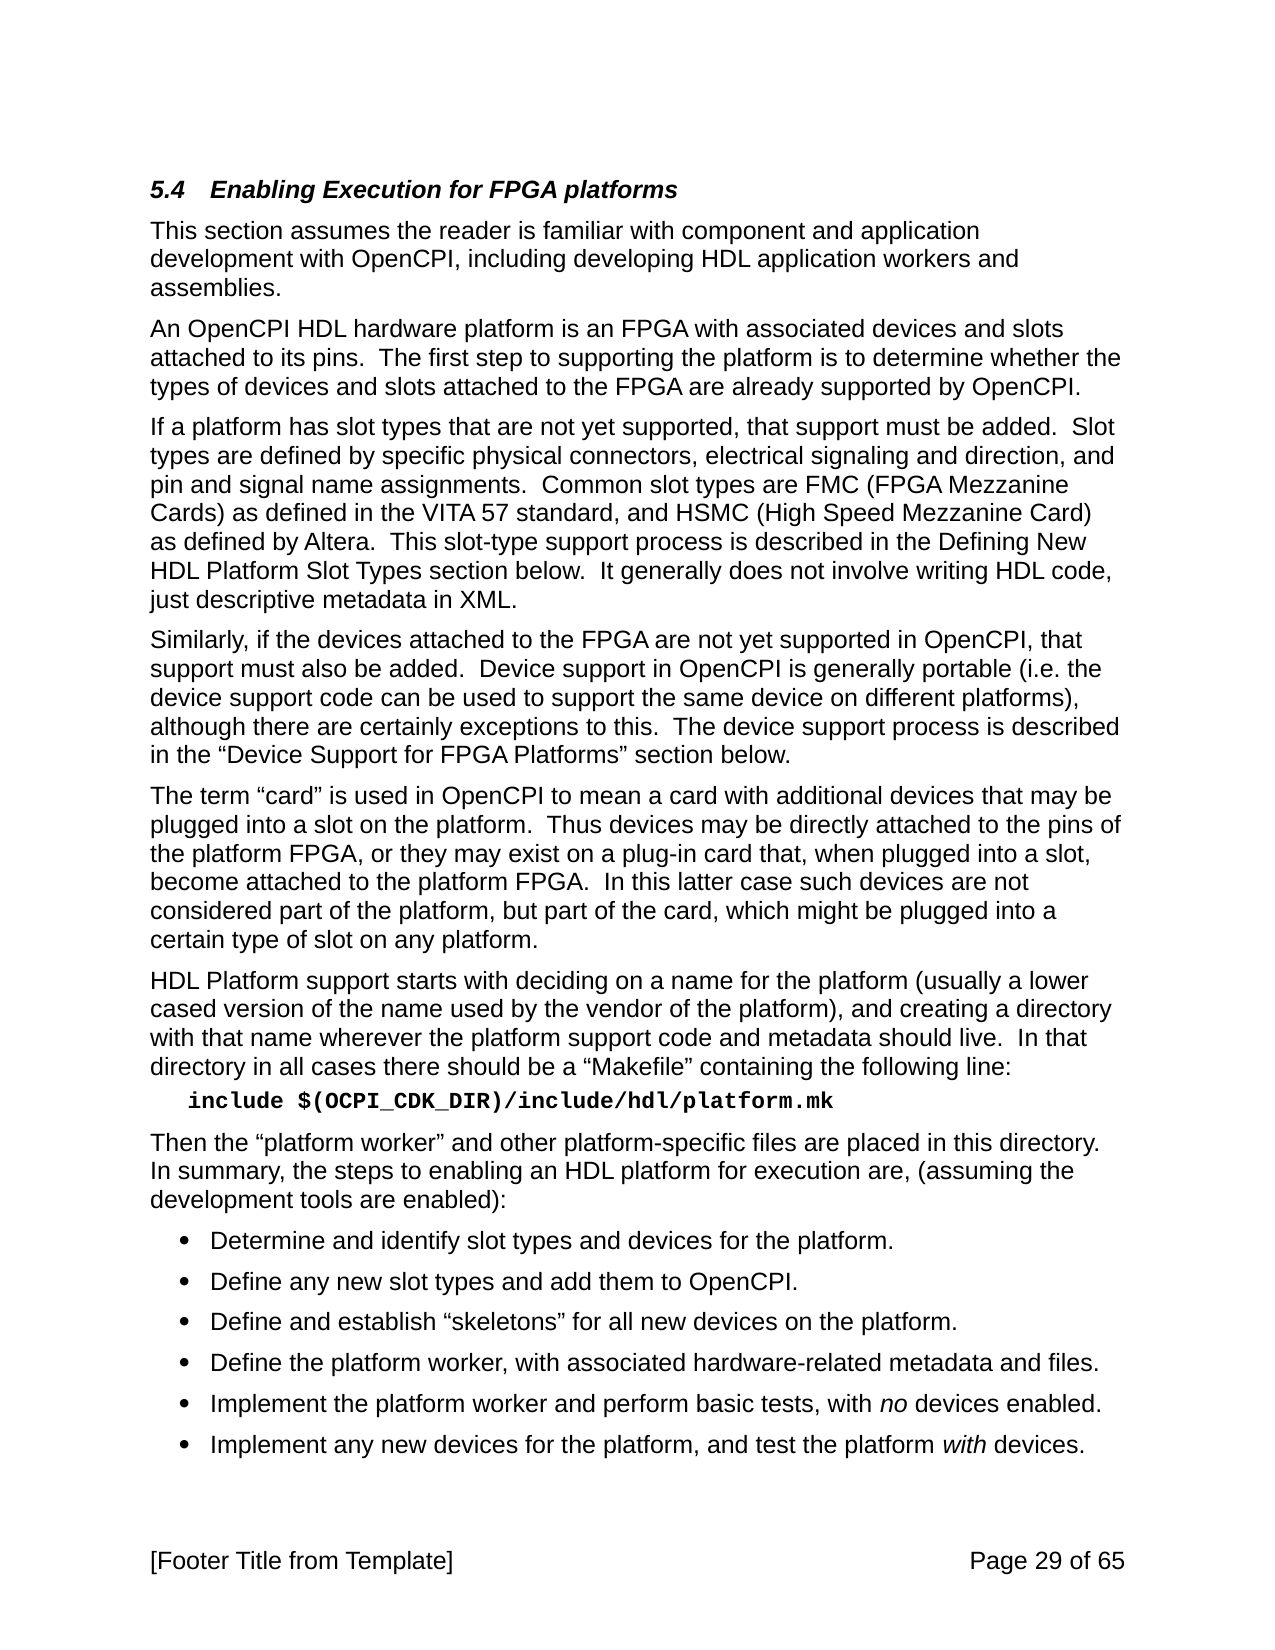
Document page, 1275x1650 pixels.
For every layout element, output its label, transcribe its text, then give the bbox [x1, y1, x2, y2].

text Then the “platform worker” and other platform-specific files are placed in this directory. In summary, the steps to enabling an HDL platform for execution are, (assuming the development tools are enabled): [150, 1127, 1125, 1214]
list Define the platform worker, with associated hardware-related metadata and files. [180, 1348, 1125, 1377]
text This section assumes the reader is familiar with component and application development with OpenCPI, including developing HDL application workers and assemblies. [150, 216, 1125, 302]
text If a platform has slot types that are not yet supported, that support must be added. Slot types are defined by specific physical connectors, electrical signaling and direction, and pin and signal name assignments. Common slot types are FMC (FPGA Mezzanine Cards) as defined in the VITA 57 standard, and HSMC (High Speed Mezzanine Card) as defined by Altera. This slot-type support process is described in the Defining New HDL Platform Slot Types section below. It generally does not involve writing HDL code, just descriptive metadata in XML. [150, 412, 1125, 613]
subtitle Enabling Execution for FPGA platforms [150, 175, 1125, 204]
text include $(OCPI_CDK_DIR)/include/hdl/platform.mk [187, 1089, 1125, 1116]
list Define any new slot types and add them to OpenCPI. [180, 1267, 1125, 1295]
text An OpenCPI HDL hardware platform is an FPGA with associated devices and slots attached to its pins. The first step to supporting the platform is to determine whether the types of devices and slots attached to the FPGA are already supported by OpenCPI. [150, 314, 1125, 400]
list Implement any new devices for the platform, and test the platform with devices. [180, 1430, 1125, 1459]
list Define and establish “skeletons” for all new devices on the platform. [180, 1307, 1125, 1336]
text Similarly, if the devices attached to the FPGA are not yet supported in OpenCPI, that support must also be added. Device support in OpenCPI is generally portable (i.e. the device support code can be used to support the same device on different platforms), although there are certainly exceptions to this. The device support process is described in the “Device Support for FPGA Platforms” section below. [150, 625, 1125, 769]
list Implement the platform worker and perform basic tests, with no devices enabled. [180, 1389, 1125, 1418]
list Determine and identify slot types and devices for the platform. [180, 1226, 1125, 1254]
text The term “card” is used in OpenCPI to mean a card with additional devices that may be plugged into a slot on the platform. Thus devices may be directly attached to the pins of the platform FPGA, or they may exist on a plug-in card that, when plugged into a slot, become attached to the platform FPGA. In this latter case such devices are not considered part of the platform, but part of the card, which might be plugged into a certain type of slot on any platform. [150, 781, 1125, 954]
text HDL Platform support starts with deciding on a name for the platform (usually a lower cased version of the name used by the vendor of the platform), and creating a directory with that name wherever the platform support code and metadata should live. In that directory in all cases there should be a “Makefile” containing the following line: [150, 966, 1125, 1081]
